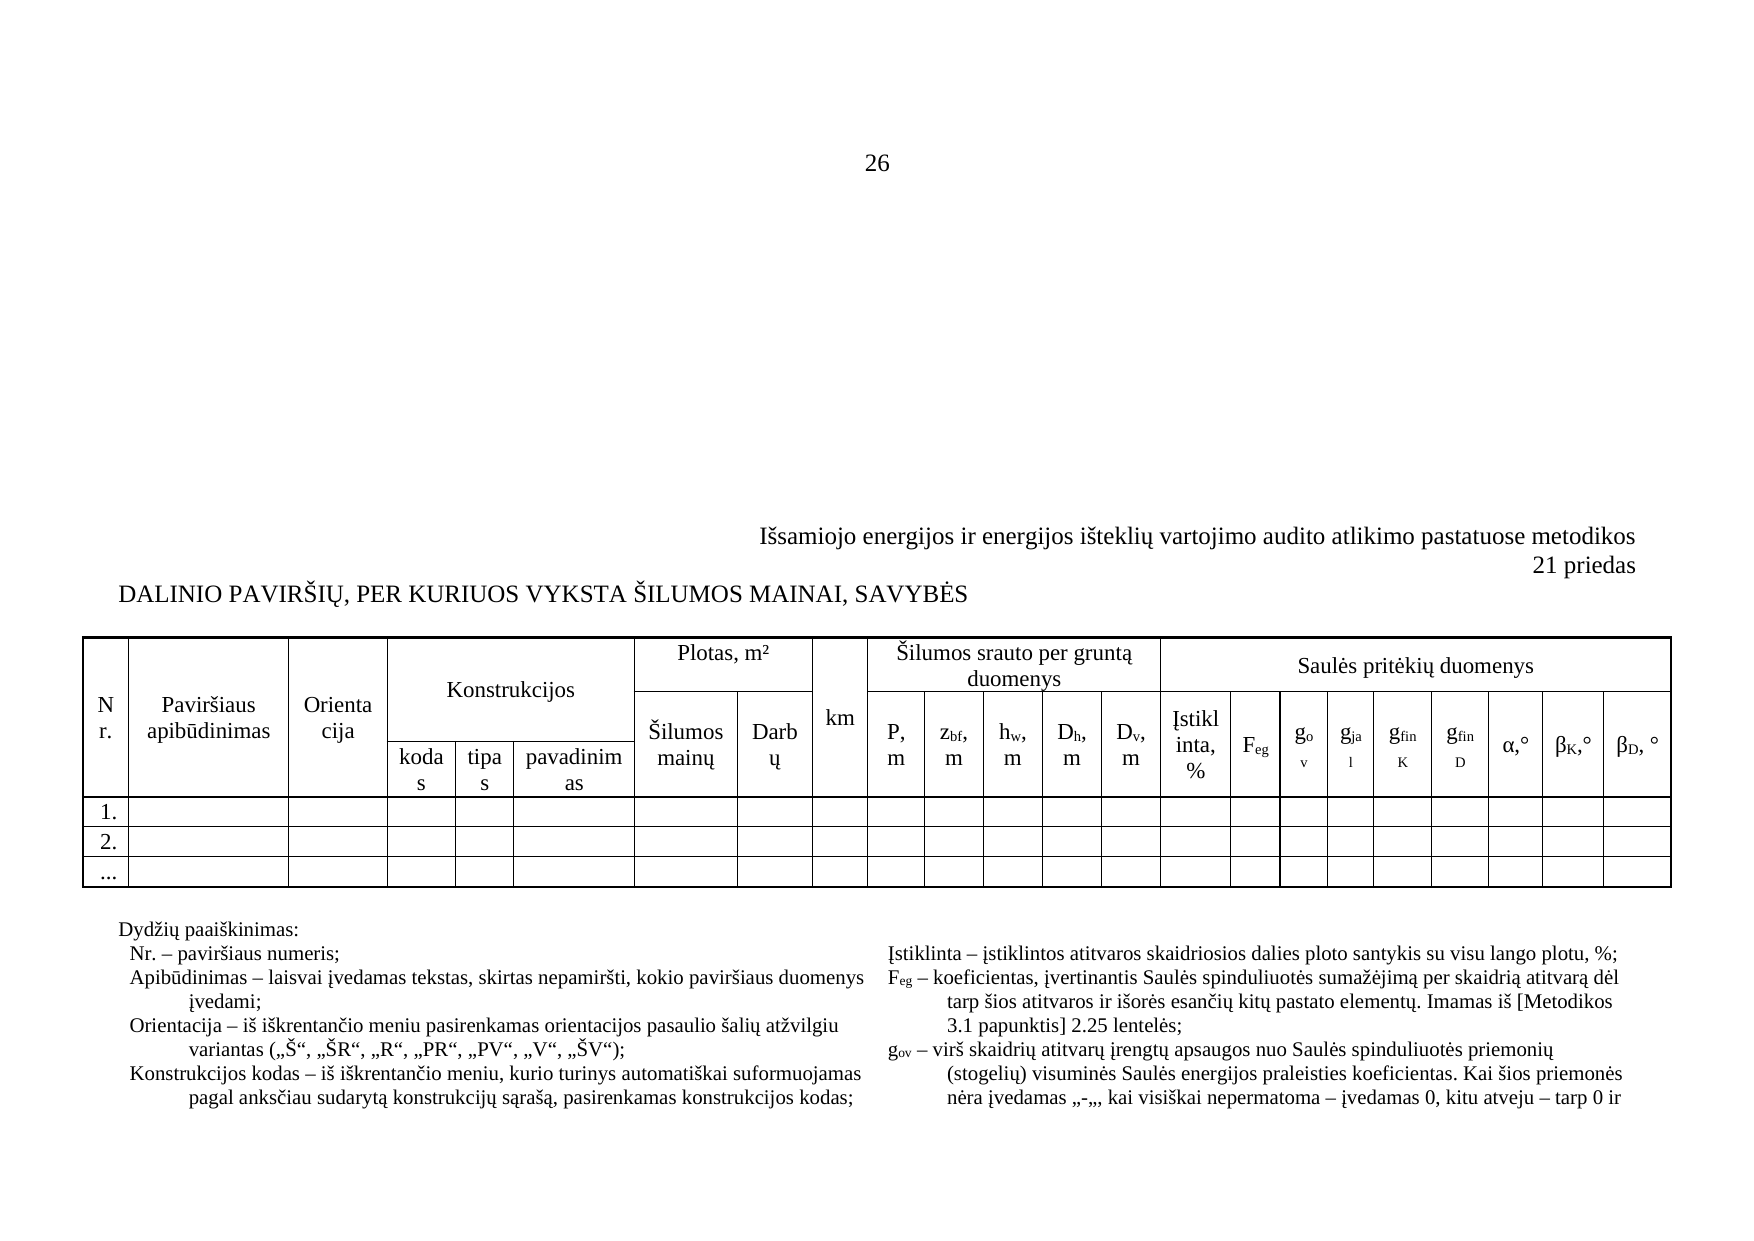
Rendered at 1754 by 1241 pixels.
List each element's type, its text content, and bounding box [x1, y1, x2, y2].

table_header Paviršiaus apibūdinimas [129, 639, 288, 796]
table_cell [984, 798, 1042, 826]
table_header Orientacija [289, 639, 387, 796]
table_header Nr. – paviršiaus numeris; Apibūdinimas – laisvai įvedamas tekstas, skirtas nepamiršti, kokio paviršiaus duomenys įvedami; Orientacija – iš iškrentančio meniu pasirenkamas orientacijos pasaulio šalių atžvilgiu variantas („Š“, „ŠR“, „R“, „PR“, „PV“, „V“, „ŠV“); Konstrukcijos kodas – iš iškrentančio meniu, kurio turinys automatiškai suformuojamas pagal anksčiau sudarytą konstrukcijų sąrašą, pasirenkamas konstrukcijos kodas; [118, 941, 876, 1109]
table_cell [813, 827, 867, 856]
table_cell Feg [1231, 692, 1279, 796]
table_cell [1281, 798, 1327, 826]
table_cell [984, 827, 1042, 856]
table_cell [1432, 857, 1488, 886]
table_cell [1102, 857, 1160, 886]
table_cell [635, 857, 737, 886]
table_cell [1374, 798, 1431, 826]
table_cell [1489, 798, 1542, 826]
table_cell [1432, 827, 1488, 856]
table_cell [1231, 798, 1279, 826]
table_cell [1489, 857, 1542, 886]
text DALINIO PAVIRŠIŲ, PER KURIUOS VYKSTA ŠILUMOS MAINAI, SAVYBĖS [118, 579, 1636, 608]
table_cell [1543, 827, 1603, 856]
table_cell P, m [868, 692, 924, 796]
table_cell [289, 798, 387, 826]
table_cell βD, ° [1604, 692, 1670, 796]
table_cell [129, 827, 288, 856]
table_cell [514, 857, 634, 886]
table_cell Šilumos mainų [635, 692, 737, 796]
table_cell βK,° [1543, 692, 1603, 796]
table_cell [635, 827, 737, 856]
table_cell 2. [84, 827, 128, 856]
table_cell Dh, m [1043, 692, 1101, 796]
table_cell [1374, 827, 1431, 856]
table_cell [514, 827, 634, 856]
table_header Nr. [84, 639, 128, 796]
table_cell [129, 857, 288, 886]
table_cell [1161, 798, 1230, 826]
table_cell Įstiklinta, % [1161, 692, 1230, 796]
table_cell ... [84, 857, 128, 886]
table_cell [1231, 857, 1279, 886]
table_cell [456, 798, 513, 826]
table_cell [1374, 857, 1431, 886]
text Dydžių paaiškinimas: [118, 916, 1636, 941]
table_cell [1543, 798, 1603, 826]
table_cell [738, 798, 812, 826]
table_cell [1489, 827, 1542, 856]
table_cell gov [1281, 692, 1327, 796]
table_cell Darbų [738, 692, 812, 796]
table_cell [1328, 798, 1373, 826]
table_cell [388, 857, 455, 886]
table_cell [1161, 857, 1230, 886]
table_cell [129, 798, 288, 826]
table_cell [388, 798, 455, 826]
table_cell [738, 827, 812, 856]
table_cell [1432, 798, 1488, 826]
table_cell [925, 827, 983, 856]
table_header Saulės pritėkių duomenys [1161, 639, 1670, 691]
table_cell [1043, 827, 1101, 856]
table_cell [813, 857, 867, 886]
table_cell [1604, 827, 1670, 856]
table_header Konstrukcijos [388, 639, 634, 741]
text Išsamiojo energijos ir energijos išteklių vartojimo audito atlikimo pastatuose metodikos [118, 521, 1636, 550]
table_cell [289, 827, 387, 856]
table_cell [1281, 827, 1327, 856]
table_cell [1604, 798, 1670, 826]
table_cell Dv, m [1102, 692, 1160, 796]
table_cell [984, 857, 1042, 886]
table_cell [289, 857, 387, 886]
table_cell [456, 857, 513, 886]
table_cell gjal [1328, 692, 1373, 796]
table_header Plotas, m² [635, 639, 812, 691]
table_cell [1231, 827, 1279, 856]
table_cell [1328, 827, 1373, 856]
table_cell [813, 798, 867, 826]
table_cell kodas [388, 742, 455, 796]
table_header Šilumos srauto per gruntą duomenys [868, 639, 1160, 691]
table_cell [925, 798, 983, 826]
table_cell [868, 798, 924, 826]
table_cell zbf, m [925, 692, 983, 796]
table_cell [1102, 827, 1160, 856]
table_cell [1102, 798, 1160, 826]
table_cell [514, 798, 634, 826]
table_cell [868, 857, 924, 886]
table_cell 1. [84, 798, 128, 826]
table_cell [1043, 798, 1101, 826]
text 21 priedas [118, 550, 1636, 579]
table_cell [1604, 857, 1670, 886]
table_cell [1543, 857, 1603, 886]
table_cell [1328, 857, 1373, 886]
table_cell [1281, 857, 1327, 886]
table_cell gfinK [1374, 692, 1431, 796]
table_cell [738, 857, 812, 886]
table_header Įstiklinta – įstiklintos atitvaros skaidriosios dalies ploto santykis su visu lango plotu, %; Feg – koeficientas, įvertinantis Saulės spinduliuotės sumažėjimą per skaidrią atitvarą dėl tarp šios atitvaros ir išorės esančių kitų pastato elementų. Imamas iš [Metodikos 3.1 papunktis] 2.25 lentelės; gov – virš skaidrių atitvarų įrengtų apsaugos nuo Saulės spinduliuotės priemonių (stogelių) visuminės Saulės energijos praleisties koeficientas. Kai šios priemonės nėra įvedamas „-„, kai visiškai nepermatoma – įvedamas 0, kitu atveju – tarp 0 ir [876, 941, 1635, 1109]
table_cell [456, 827, 513, 856]
table_cell [1043, 857, 1101, 886]
table_cell [635, 798, 737, 826]
table_header km [813, 639, 867, 796]
table_cell [868, 827, 924, 856]
table_cell pavadinimas [514, 742, 634, 796]
table_cell α,° [1489, 692, 1542, 796]
table_cell gfinD [1432, 692, 1488, 796]
table_cell tipas [456, 742, 513, 796]
table_cell [388, 827, 455, 856]
table_cell [925, 857, 983, 886]
table_cell [1161, 827, 1230, 856]
table_cell hw, m [984, 692, 1042, 796]
